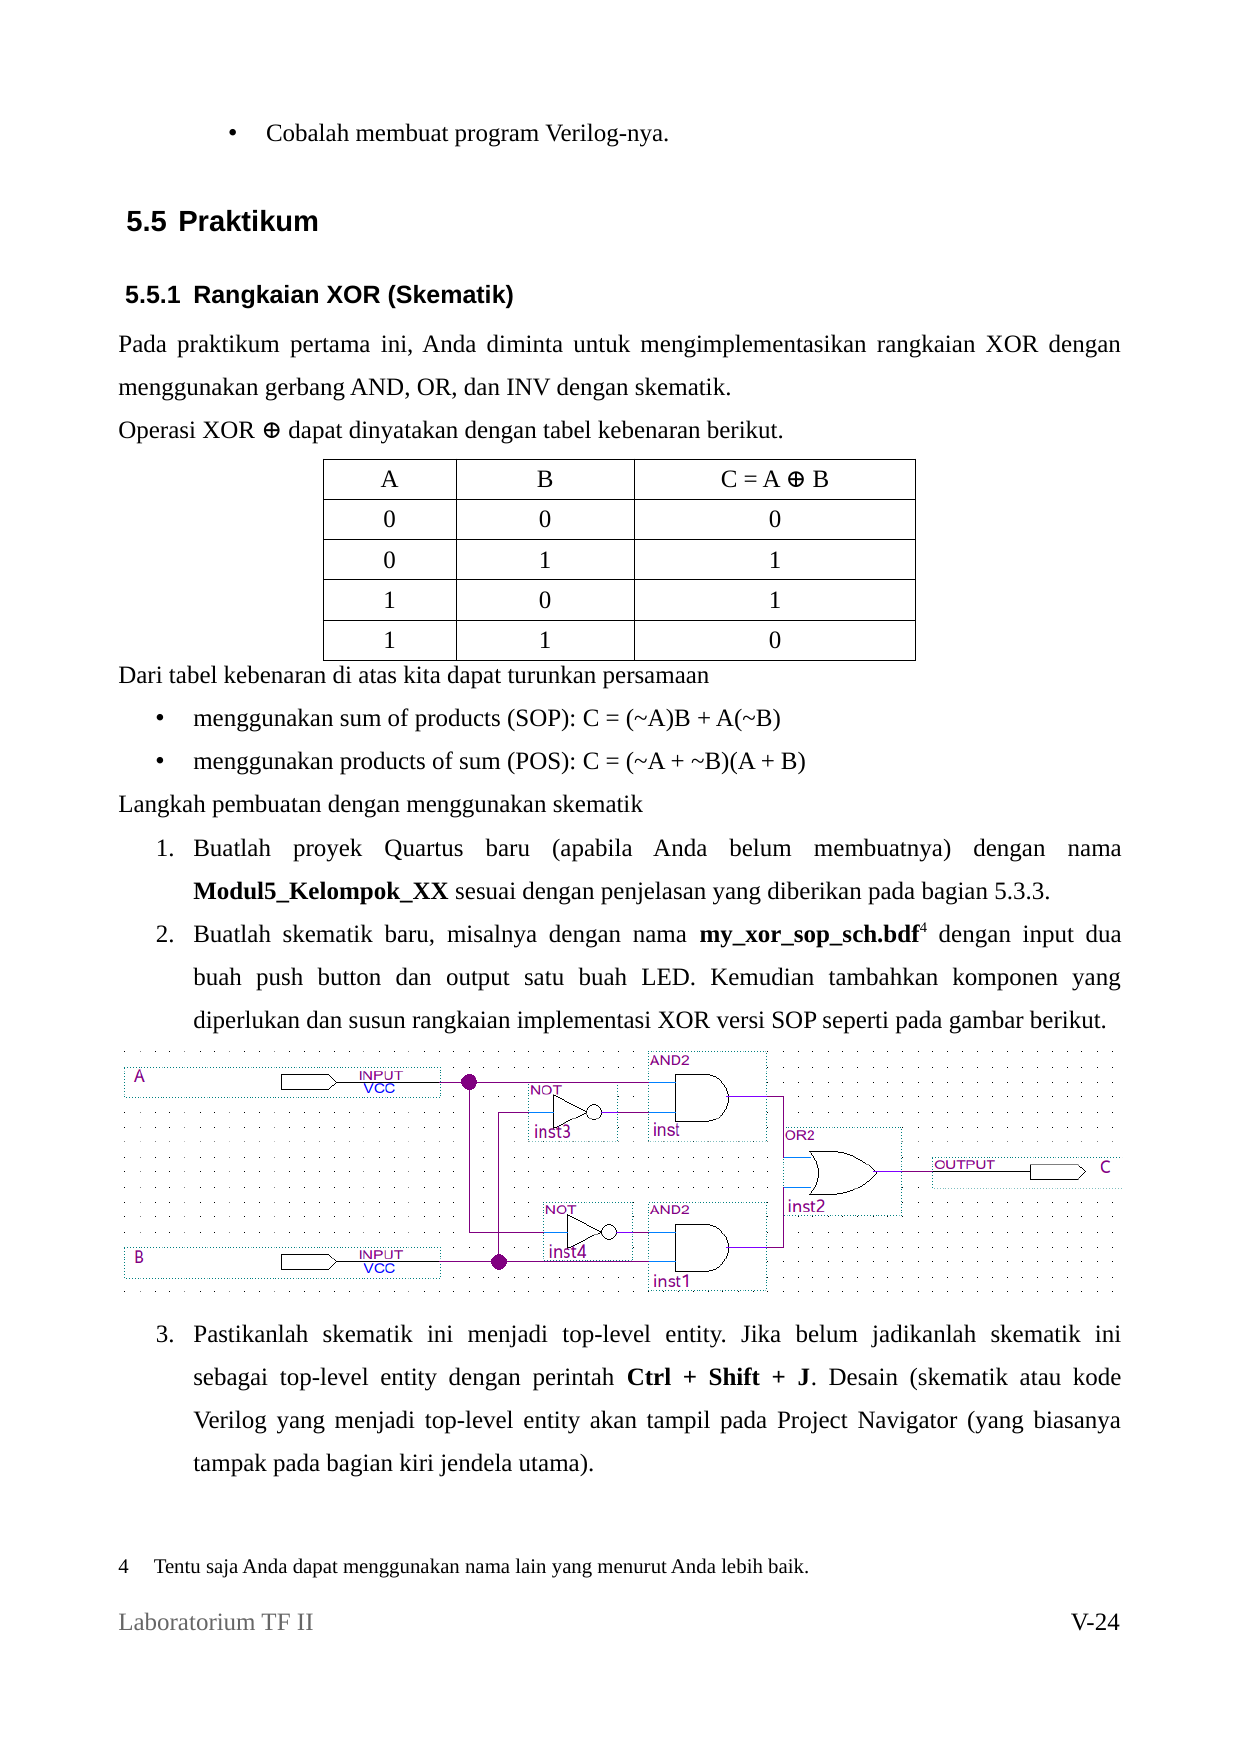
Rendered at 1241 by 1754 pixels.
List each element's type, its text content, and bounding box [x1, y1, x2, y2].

table_cell 0 [635, 500, 915, 539]
table_cell 0 [324, 500, 456, 539]
table_header A [324, 460, 456, 499]
table_cell 1 [635, 580, 915, 620]
text Operasi XOR ⊕ dapat dinyatakan dengan tabel kebenaran berikut. [118, 415, 1122, 444]
list Tentu saja Anda dapat menggunakan nama lain yang menurut Anda lebih baik. [118, 1553, 1122, 1578]
text Langkah pembuatan dengan menggunakan skematik [118, 789, 1122, 818]
text Dari tabel kebenaran di atas kita dapat turunkan persamaan [118, 660, 1122, 689]
table_header C = A ⊕ B [635, 460, 915, 499]
subtitle Praktikum [118, 204, 1122, 238]
list Buatlah skematik baru, misalnya dengan nama my_xor_sop_sch.bdf dengan input dua buah push button dan output satu buah LED. Kemudian tambahkan komponen yang diperlukan dan susun rangkaian implementasi XOR versi SOP seperti pada gambar berikut. [156, 919, 1122, 1034]
table_cell 1 [457, 540, 634, 579]
list menggunakan products of sum (POS): C = (~A + ~B)(A + B) [156, 746, 1122, 775]
table_cell 0 [457, 500, 634, 539]
table_cell 1 [457, 621, 634, 660]
list Pastikanlah skematik ini menjadi top-level entity. Jika belum jadikanlah skematik ini sebagai top-level entity dengan perintah Ctrl + Shift + J. Desain (skematik atau kode Verilog yang menjadi top-level entity akan tampil pada Project Navigator (yang biasanya tampak pada bagian kiri jendela utama). [156, 1319, 1122, 1477]
text Pada praktikum pertama ini, Anda diminta untuk mengimplementasikan rangkaian XOR dengan menggunakan gerbang AND, OR, dan INV dengan skematik. [118, 329, 1122, 401]
table_cell 0 [457, 580, 634, 620]
list menggunakan sum of products (SOP): C = (~A)B + A(~B) [156, 703, 1122, 732]
table_cell 1 [635, 540, 915, 579]
table_cell 1 [324, 621, 456, 660]
list Cobalah membuat program Verilog-nya. [228, 118, 1122, 147]
table_header B [457, 460, 634, 499]
picture [118, 1048, 1123, 1305]
table_cell 0 [324, 540, 456, 579]
table_cell 1 [324, 580, 456, 620]
list Buatlah proyek Quartus baru (apabila Anda belum membuatnya) dengan nama Modul5_Kelompok_XX sesuai dengan penjelasan yang diberikan pada bagian 5.3.3. [156, 833, 1122, 904]
subtitle Rangkaian XOR (Skematik) [118, 280, 1122, 308]
table_cell 0 [635, 621, 915, 660]
